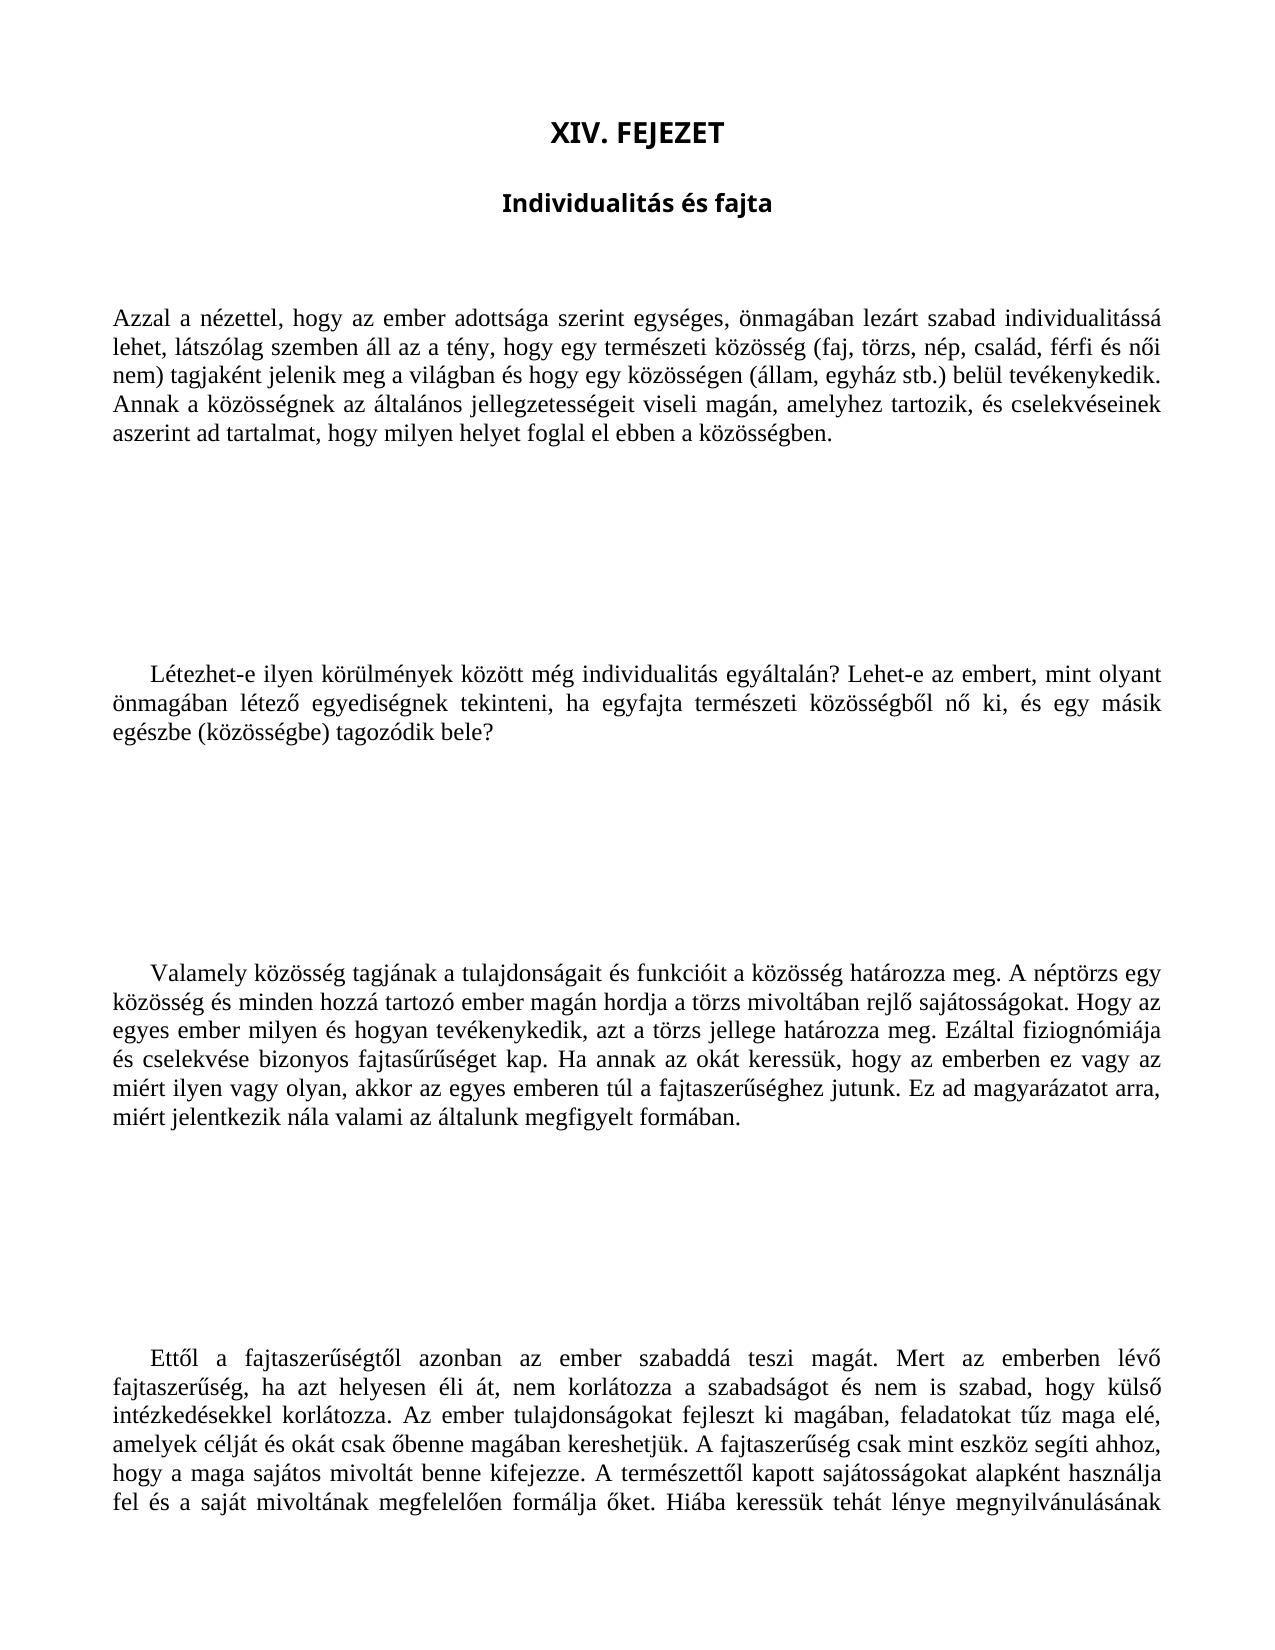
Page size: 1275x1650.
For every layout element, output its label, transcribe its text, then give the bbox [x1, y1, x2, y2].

text Azzal a nézettel, hogy az ember adottsága szerint egységes, önmagában lezárt szabad individualitássá lehet, látszólag szemben áll az a tény, hogy egy természeti közösség (faj, törzs, nép, család, férfi és női nem) tagjaként jelenik meg a világban és hogy egy közösségen (állam, egyház stb.) belül tevékenykedik. Annak a közösségnek az általános jellegzetességeit viseli magán, amelyhez tartozik, és cselekvéseinek aszerint ad tartalmat, hogy milyen helyet foglal el ebben a közösségben. [112, 303, 1162, 447]
text Létezhet-e ilyen körülmények között még individualitás egyáltalán? Lehet-e az embert, mint olyant önmagában létező egyediségnek tekinteni, ha egyfajta természeti közösségből nő ki, és egy másik egészbe (közösségbe) tagozódik bele? [112, 659, 1162, 745]
subtitle XIV. FEJEZET [112, 112, 1162, 152]
text Ettől a fajtaszerűségtől azonban az ember szabaddá teszi magát. Mert az emberben lévő fajtaszerűség, ha azt helyesen éli át, nem korlátozza a szabadságot és nem is szabad, hogy külső intézkedésekkel korlátozza. Az ember tulajdonságokat fejleszt ki magában, feladatokat tűz maga elé, amelyek célját és okát csak őbenne magában kereshetjük. A fajtaszerűség csak mint eszköz segíti ahhoz, hogy a maga sajátos mivoltát benne kifejezze. A természettől kapott sajátosságokat alapként használja fel és a saját mivoltának megfelelően formálja őket. Hiába keressük tehát lénye megnyilvánulásának [112, 1343, 1162, 1515]
text Valamely közösség tagjának a tulajdonságait és funkcióit a közösség határozza meg. A néptörzs egy közösség és minden hozzá tartozó ember magán hordja a törzs mivoltában rejlő sajátosságokat. Hogy az egyes ember milyen és hogyan tevékenykedik, azt a törzs jellege határozza meg. Ezáltal fiziognómiája és cselekvése bizonyos fajtasűrűséget kap. Ha annak az okát keressük, hogy az emberben ez vagy az miért ilyen vagy olyan, akkor az egyes emberen túl a fajtaszerűséghez jutunk. Ez ad magyarázatot arra, miért jelentkezik nála valami az általunk megfigyelt formában. [112, 958, 1162, 1130]
subtitle Individualitás és fajta [112, 186, 1162, 219]
